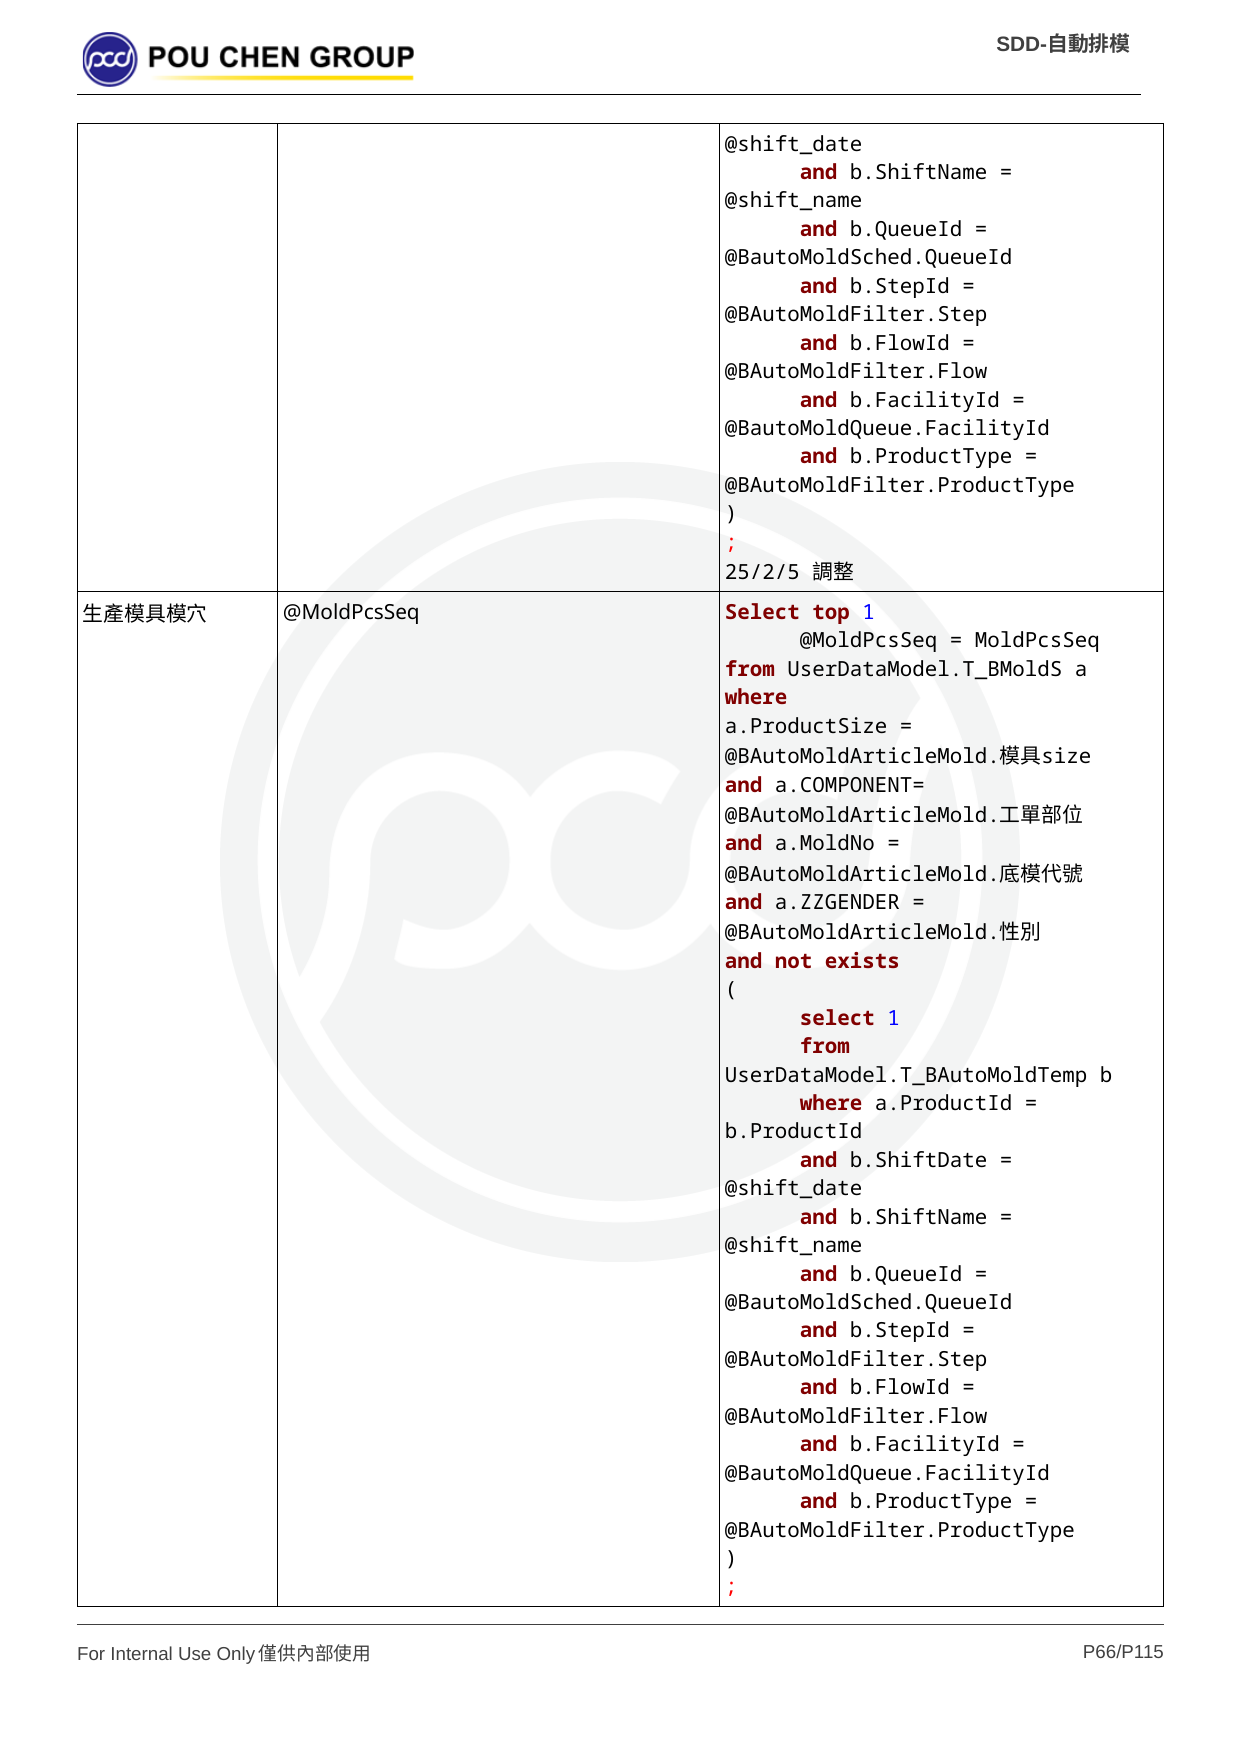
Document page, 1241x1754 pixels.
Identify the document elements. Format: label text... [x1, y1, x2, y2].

table_cell @shift_date and b.ShiftName = @shift_name and b.QueueId = @BautoMoldSched.QueueId and b.StepId = @BAutoMoldFilter.Step and b.FlowId = @BAutoMoldFilter.Flow and b.FacilityId = @BautoMoldQueue.FacilityId and b.ProductType = @BAutoMoldFilter.ProductType ) ; 25/2/5 調整 [720, 124, 1163, 591]
picture [720, 462, 1021, 591]
picture [278, 592, 719, 1263]
table_cell Select top 1 @MoldPcsSeq = MoldPcsSeq from UserDataModel.T_BMoldS a where a.ProductSize = @BAutoMoldArticleMold.模具size and a.COMPONENT= @BAutoMoldArticleMold.工單部位 and a.MoldNo = @BAutoMoldArticleMold.底模代號 and a.ZZGENDER = @BAutoMoldArticleMold.性別 and not exists ( select 1 from UserDataModel.T_BAutoMoldTemp b where a.ProductId = b.ProductId and b.ShiftDate = @shift_date and b.ShiftName = @shift_name and b.QueueId = @BautoMoldSched.QueueId and b.StepId = @BAutoMoldFilter.Step and b.FlowId = @BAutoMoldFilter.Flow and b.FacilityId = @BautoMoldQueue.FacilityId and b.ProductType = @BAutoMoldFilter.ProductType ) ; [720, 592, 1163, 1606]
table_cell 生產模具模穴 [78, 592, 277, 1606]
picture [220, 592, 277, 1263]
table_cell @MoldPcsSeq [278, 592, 719, 1606]
picture [278, 462, 719, 591]
table_cell [278, 124, 719, 591]
picture [1015, 666, 1021, 675]
table_cell [78, 124, 277, 591]
picture [220, 462, 277, 591]
picture [720, 592, 1021, 1263]
picture [82, 32, 414, 87]
